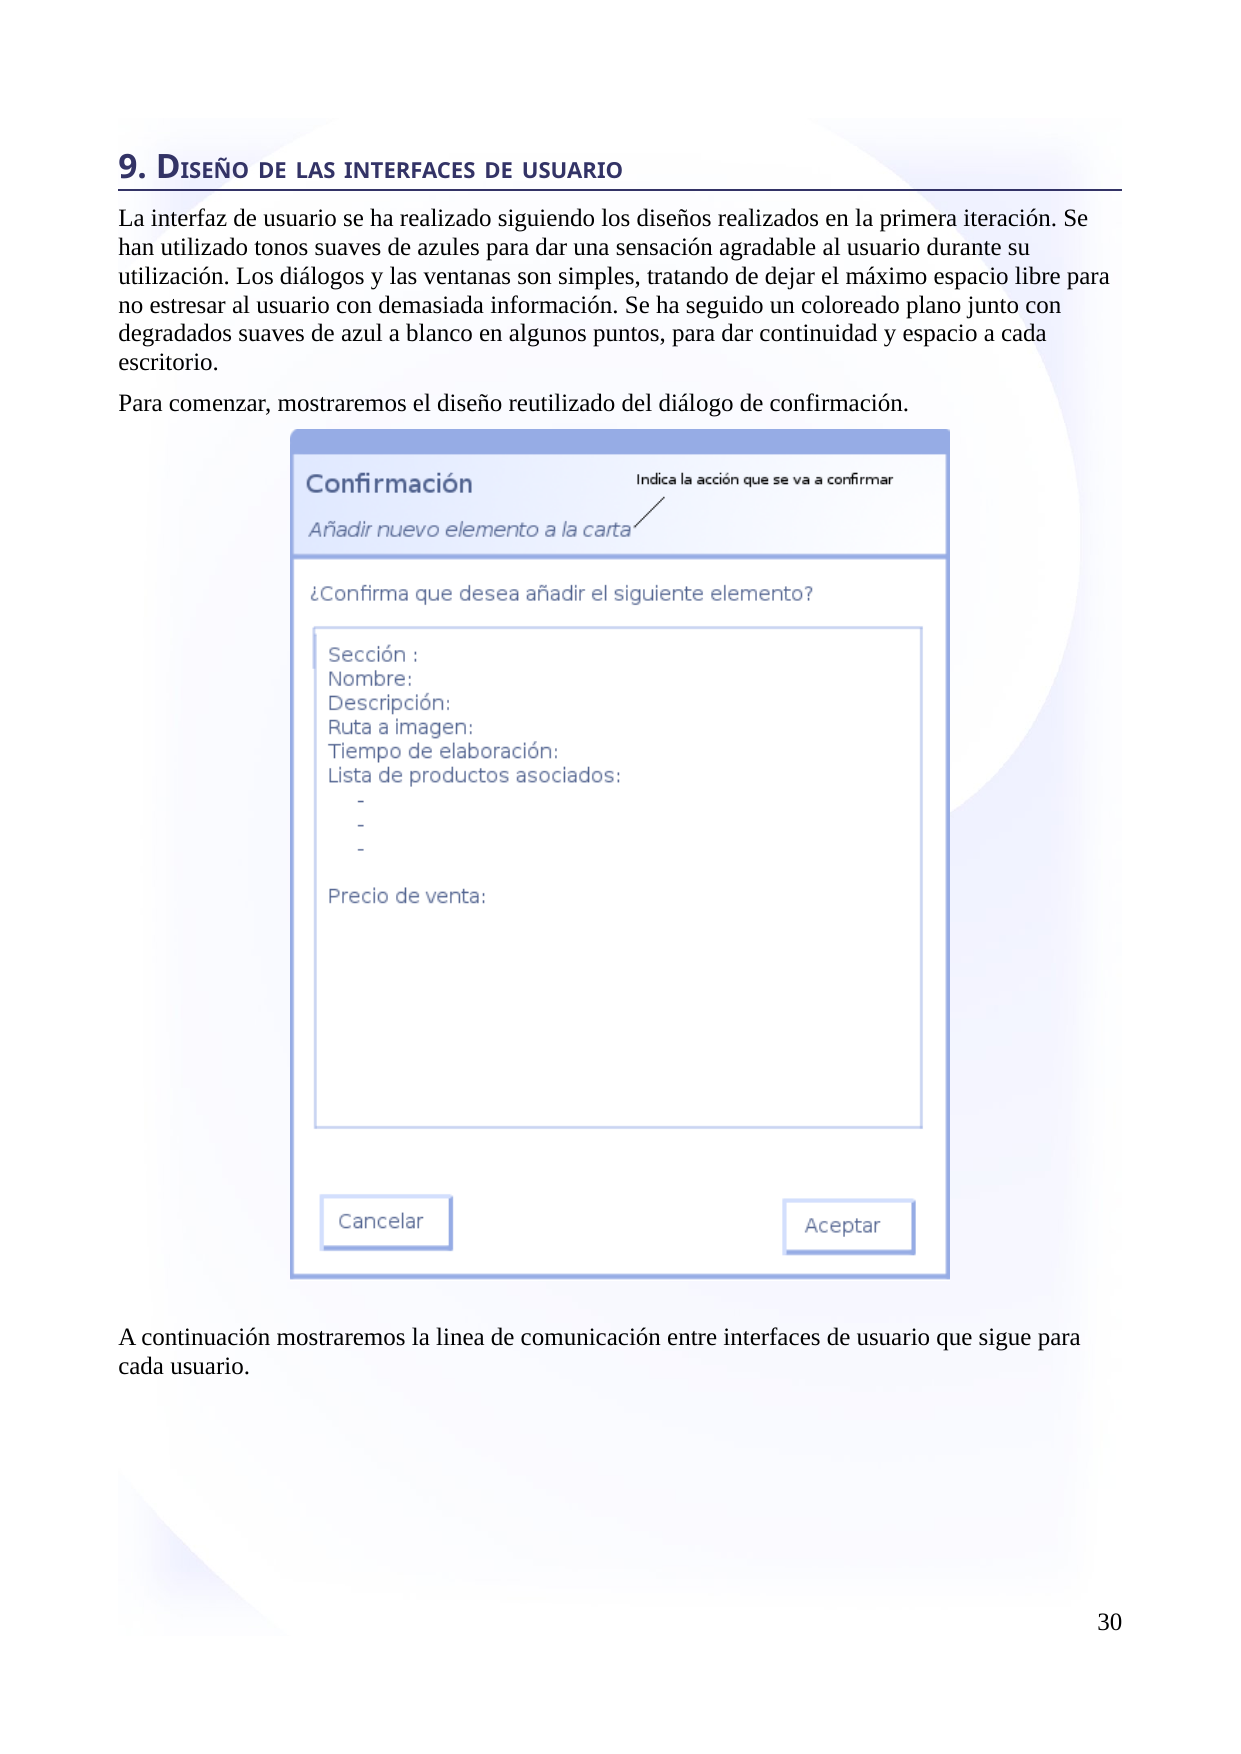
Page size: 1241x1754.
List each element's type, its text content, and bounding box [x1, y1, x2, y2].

text Para comenzar, mostraremos el diseño reutilizado del diálogo de confirmación. [118, 388, 1122, 417]
picture [118, 191, 1122, 203]
text La interfaz de usuario se ha realizado siguiendo los diseños realizados en la primera iteración. Se han utilizado tonos suaves de azules para dar una sensación agradable al usuario durante su utilización. Los diálogos y las ventanas son simples, tratando de dejar el máximo espacio libre para no estresar al usuario con demasiada información. Se ha seguido un coloreado plano junto con degradados suaves de azul a blanco en algunos puntos, para dar continuidad y espacio a cada escritorio. [118, 203, 1122, 376]
picture [118, 417, 1122, 1322]
picture [118, 1380, 1122, 1636]
picture [118, 118, 1122, 143]
subtitle 9. Diseño de las interfaces de usuario [118, 143, 1122, 189]
picture [118, 376, 1122, 388]
text A continuación mostraremos la linea de comunicación entre interfaces de usuario que sigue para cada usuario. [118, 1322, 1122, 1380]
